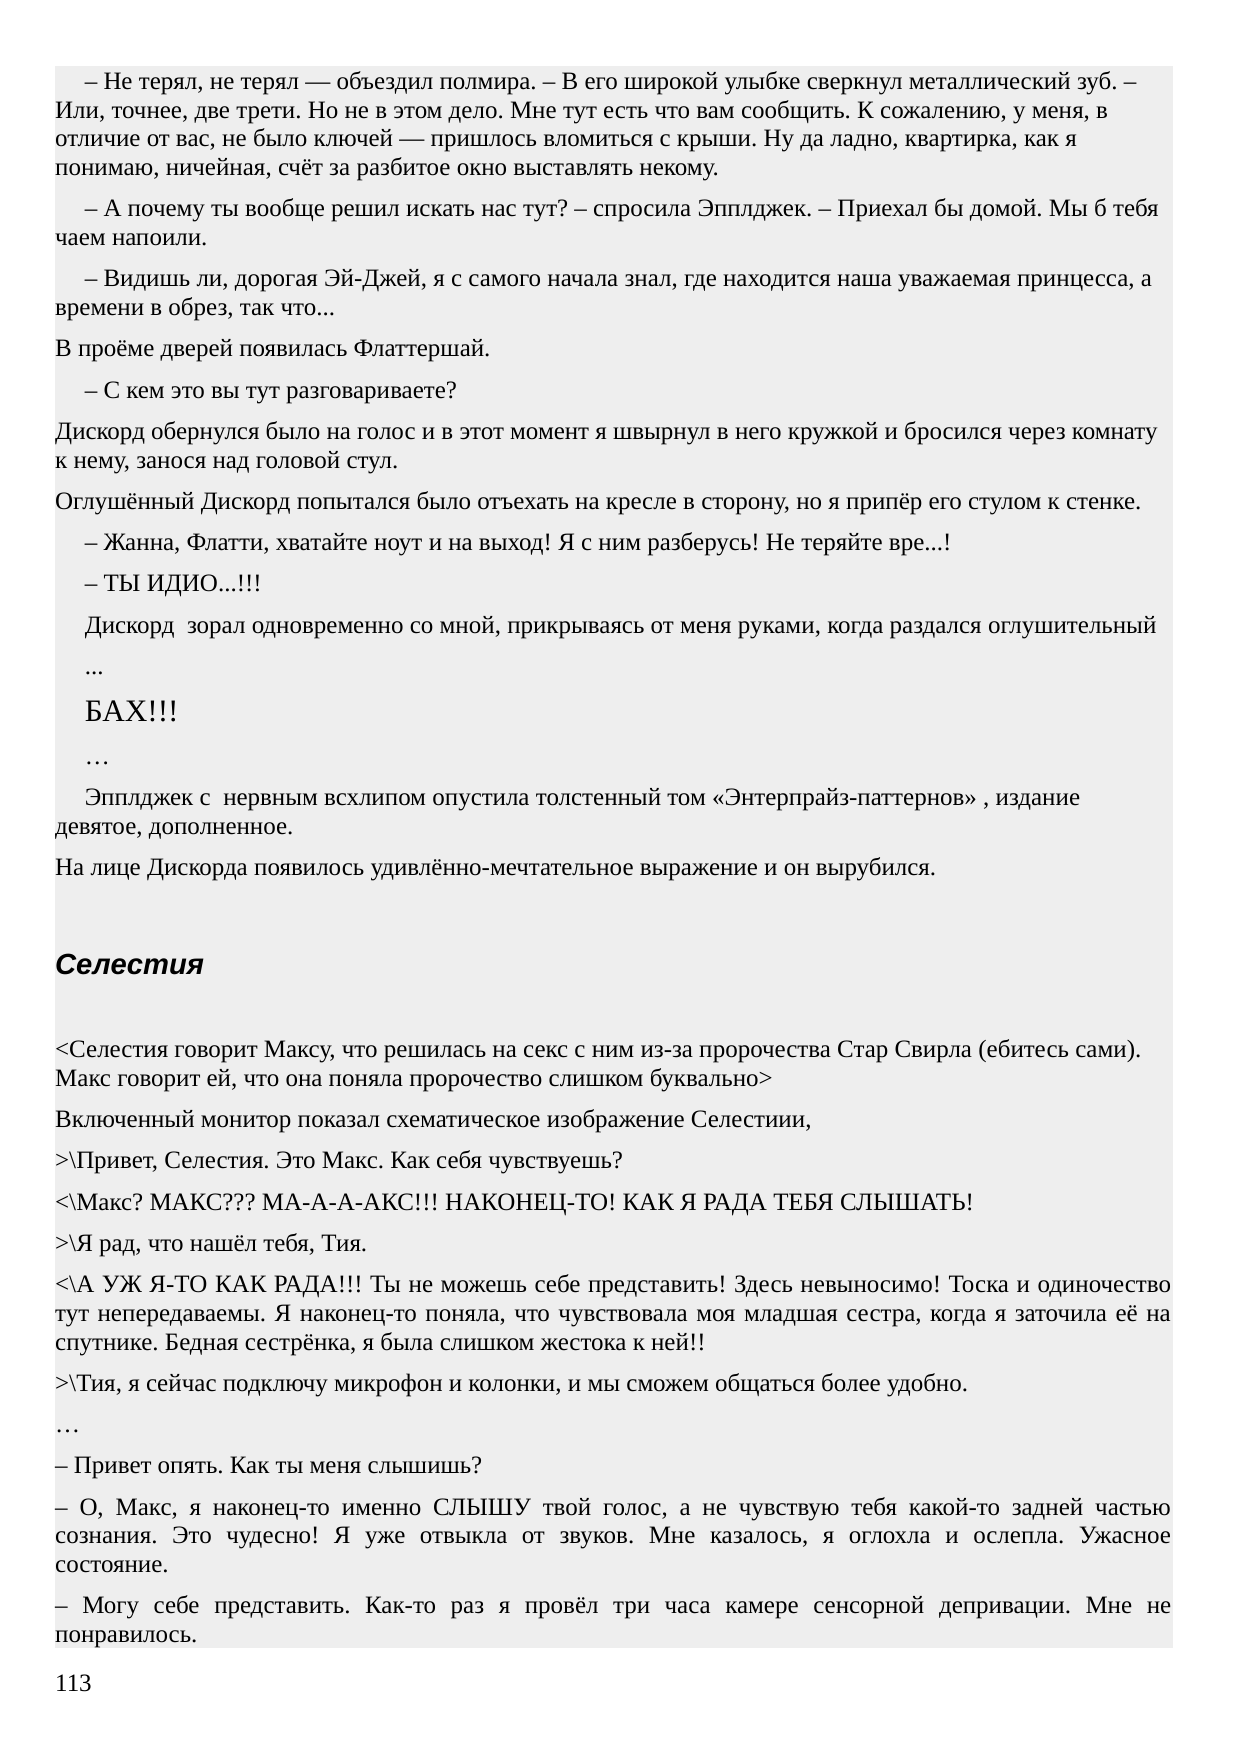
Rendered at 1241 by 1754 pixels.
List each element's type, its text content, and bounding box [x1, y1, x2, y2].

text – ТЫ ИДИО...!!! [55, 568, 1173, 597]
text <\А УЖ Я-ТО КАК РАДА!!! Ты не можешь себе представить! Здесь невыносимо! Тоска и одиночество тут непередаваемы. Я наконец-то поняла, что чувствовала моя младшая сестра, когда я заточила её на спутнике. Бедная сестрёнка, я была слишком жестока к ней!! [55, 1269, 1173, 1356]
text <\Макс? МАКС??? МА-А-А-АКС!!! НАКОНЕЦ-ТО! КАК Я РАДА ТЕБЯ СЛЫШАТЬ! [55, 1187, 1173, 1216]
text … [55, 741, 1173, 769]
text – Жанна, Флатти, хватайте ноут и на выход! Я с ним разберусь! Не теряйте вре...! [55, 527, 1173, 556]
text – Могу себе представить. Как-то раз я провёл три часа камере сенсорной депривации. Мне не понравилось. [55, 1591, 1173, 1648]
text – А почему ты вообще решил искать нас тут? – спросила Эпплджек. – Приехал бы домой. Мы б тебя чаем напоили. [55, 193, 1173, 251]
text – Видишь ли, дорогая Эй-Джей, я с самого начала знал, где находится наша уважаемая принцесса, а времени в обрез, так что... [55, 263, 1173, 321]
text На лице Дискорда появилось удивлённо-мечтательное выражение и он вырубился. [55, 852, 1173, 881]
list Дискорд обернулся было на голос и в этот момент я швырнул в него кружкой и бросился через комнату к нему, занося над головой стул. [55, 416, 1173, 473]
subtitle Селестия [55, 947, 1173, 981]
text Дискорд зорал одновременно со мной, прикрываясь от меня руками, когда раздался оглушительный [55, 610, 1173, 638]
text – Не терял, не терял — объездил полмира. – В его широкой улыбке сверкнул металлический зуб. – Или, точнее, две трети. Но не в этом дело. Мне тут есть что вам сообщить. К сожалению, у меня, в отличие от вас, не было ключей — пришлось вломиться с крыши. Ну да ладно, квартирка, как я понимаю, ничейная, счёт за разбитое окно выставлять некому. [55, 66, 1173, 181]
text >\Тия, я сейчас подключу микрофон и колонки, и мы сможем общаться более удобно. [55, 1368, 1173, 1397]
text – Привет опять. Как ты меня слышишь? [55, 1451, 1173, 1479]
text БАХ!!! [55, 692, 1173, 728]
text >\Привет, Селестия. Это Макс. Как себя чувствуешь? [55, 1146, 1173, 1174]
text Оглушённый Дискорд попытался было отъехать на кресле в сторону, но я припёр его стулом к стенке. [55, 486, 1173, 515]
text Включенный монитор показал схематическое изображение Селестиии, [55, 1104, 1173, 1133]
text <Селестия говорит Максу, что решилась на секс с ним из-за пророчества Стар Свирла (ебитесь сами). Макс говорит ей, что она поняла пророчество слишком буквально> [55, 1034, 1173, 1092]
text ... [55, 651, 1173, 680]
text >\Я рад, что нашёл тебя, Тия. [55, 1228, 1173, 1257]
text – С кем это вы тут разговариваете? [55, 375, 1173, 403]
text Эпплджек с нервным всхлипом опустила толстенный том «Энтерпрайз-паттернов» , издание девятое, дополненное. [55, 782, 1173, 839]
text … [55, 1409, 1173, 1438]
text В проёме дверей появилась Флаттершай. [55, 333, 1173, 362]
text – О, Макс, я наконец-то именно СЛЫШУ твой голос, а не чувствую тебя какой-то задней частью сознания. Это чудесно! Я уже отвыкла от звуков. Мне казалось, я оглохла и ослепла. Ужасное состояние. [55, 1492, 1173, 1578]
